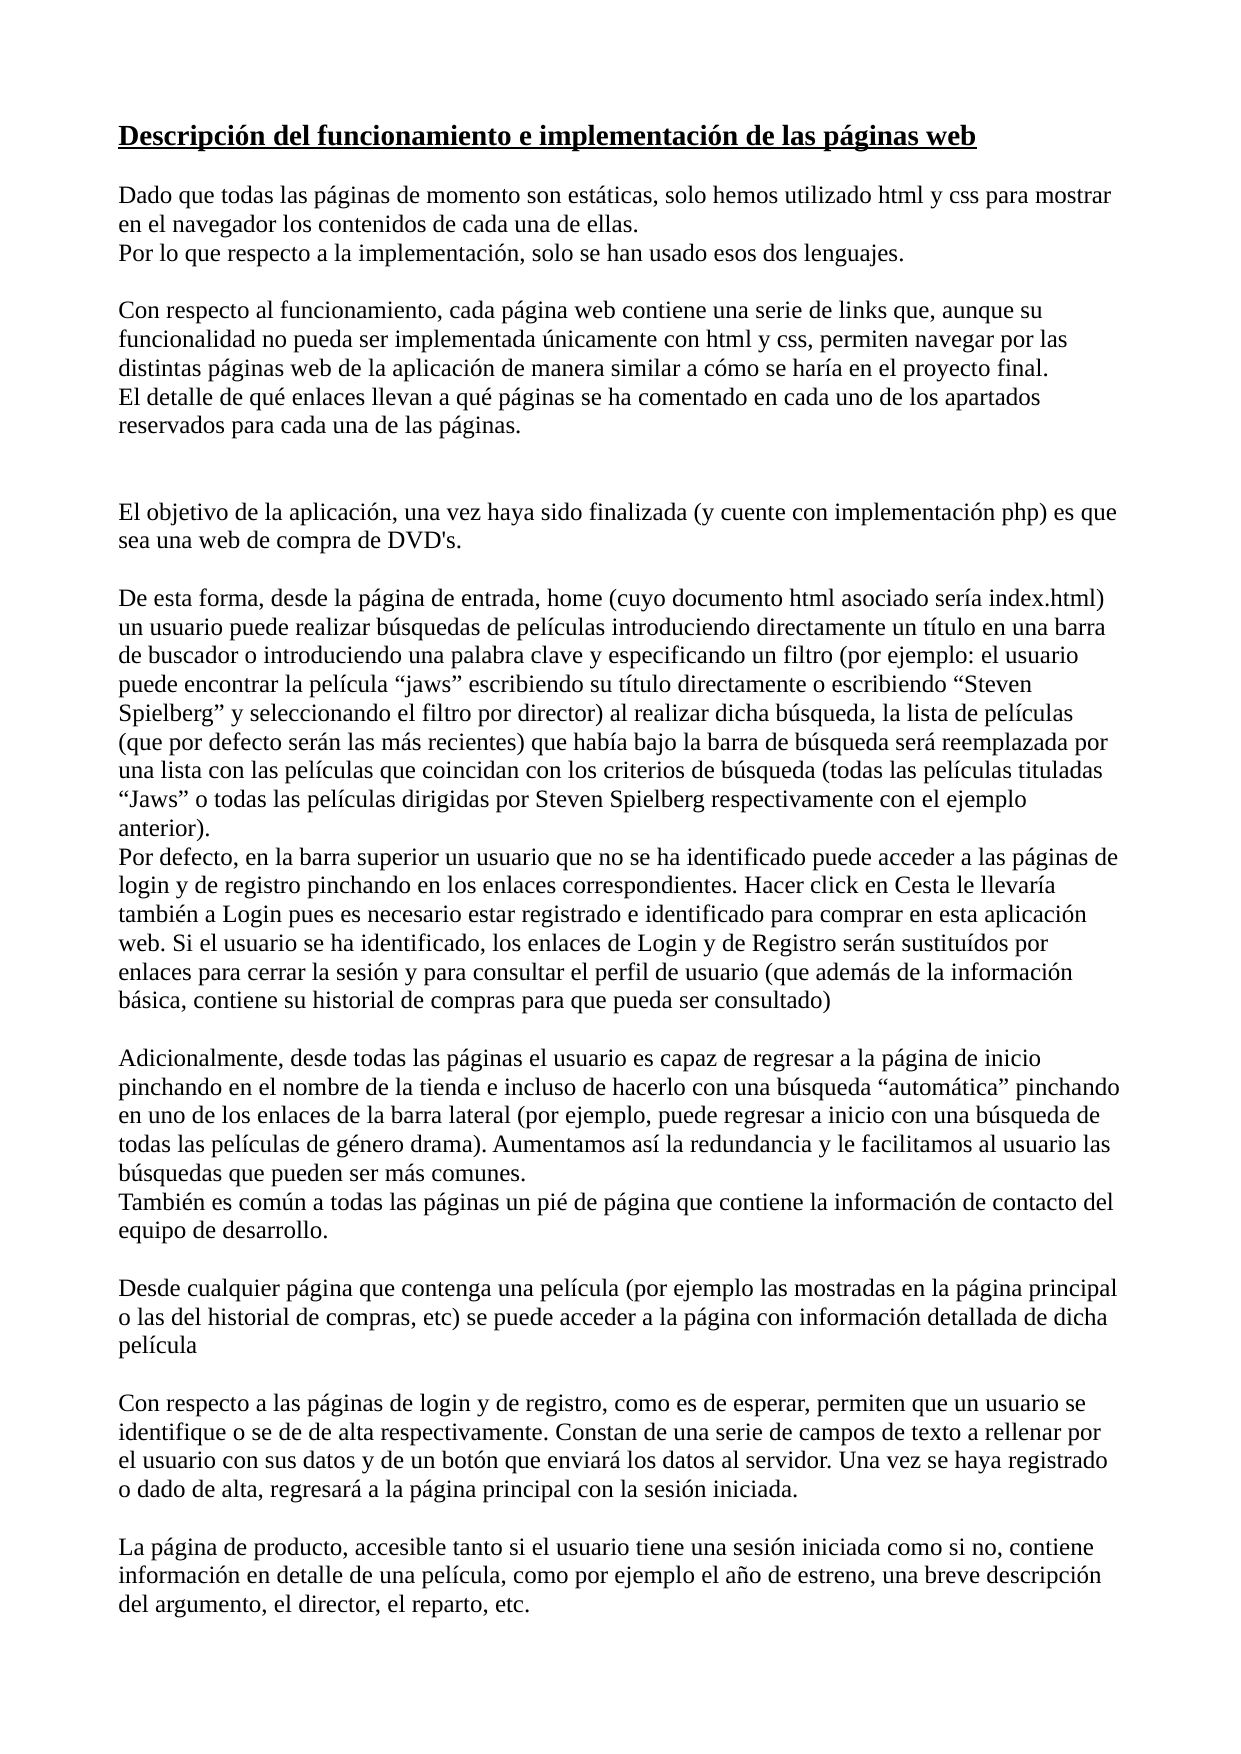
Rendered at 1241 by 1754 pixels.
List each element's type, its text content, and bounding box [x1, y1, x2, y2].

text Con respecto al funcionamiento, cada página web contiene una serie de links que, aunque su funcionalidad no pueda ser implementada únicamente con html y css, permiten navegar por las distintas páginas web de la aplicación de manera similar a cómo se haría en el proyecto final. [118, 295, 1122, 382]
text Adicionalmente, desde todas las páginas el usuario es capaz de regresar a la página de inicio pinchando en el nombre de la tienda e incluso de hacerlo con una búsqueda “automática” pinchando en uno de los enlaces de la barra lateral (por ejemplo, puede regresar a inicio con una búsqueda de todas las películas de género drama). Aumentamos así la redundancia y le facilitamos al usuario las búsquedas que pueden ser más comunes. [118, 1043, 1122, 1187]
text Desde cualquier página que contenga una película (por ejemplo las mostradas en la página principal o las del historial de compras, etc) se puede acceder a la página con información detallada de dicha película [118, 1273, 1122, 1359]
text Por lo que respecto a la implementación, solo se han usado esos dos lenguajes. [118, 238, 1122, 267]
text Con respecto a las páginas de login y de registro, como es de esperar, permiten que un usuario se identifique o se de de alta respectivamente. Constan de una serie de campos de texto a rellenar por el usuario con sus datos y de un botón que enviará los datos al servidor. Una vez se haya registrado o dado de alta, regresará a la página principal con la sesión iniciada. [118, 1388, 1122, 1503]
text Descripción del funcionamiento e implementación de las páginas web [118, 118, 1122, 152]
text También es común a todas las páginas un pié de página que contiene la información de contacto del equipo de desarrollo. [118, 1187, 1122, 1244]
text Por defecto, en la barra superior un usuario que no se ha identificado puede acceder a las páginas de login y de registro pinchando en los enlaces correspondientes. Hacer click en Cesta le llevaría también a Login pues es necesario estar registrado e identificado para comprar en esta aplicación web. Si el usuario se ha identificado, los enlaces de Login y de Registro serán sustituídos por enlaces para cerrar la sesión y para consultar el perfil de usuario (que además de la información básica, contiene su historial de compras para que pueda ser consultado) [118, 842, 1122, 1014]
text La página de producto, accesible tanto si el usuario tiene una sesión iniciada como si no, contiene información en detalle de una película, como por ejemplo el año de estreno, una breve descripción del argumento, el director, el reparto, etc. [118, 1532, 1122, 1618]
text El detalle de qué enlaces llevan a qué páginas se ha comentado en cada uno de los apartados reservados para cada una de las páginas. [118, 382, 1122, 439]
text El objetivo de la aplicación, una vez haya sido finalizada (y cuente con implementación php) es que sea una web de compra de DVD's. [118, 497, 1122, 554]
text Dado que todas las páginas de momento son estáticas, solo hemos utilizado html y css para mostrar en el navegador los contenidos de cada una de ellas. [118, 180, 1122, 238]
text De esta forma, desde la página de entrada, home (cuyo documento html asociado sería index.html) un usuario puede realizar búsquedas de películas introduciendo directamente un título en una barra de buscador o introduciendo una palabra clave y especificando un filtro (por ejemplo: el usuario puede encontrar la película “jaws” escribiendo su título directamente o escribiendo “Steven Spielberg” y seleccionando el filtro por director) al realizar dicha búsqueda, la lista de películas (que por defecto serán las más recientes) que había bajo la barra de búsqueda será reemplazada por una lista con las películas que coincidan con los criterios de búsqueda (todas las películas tituladas “Jaws” o todas las películas dirigidas por Steven Spielberg respectivamente con el ejemplo anterior). [118, 583, 1122, 842]
